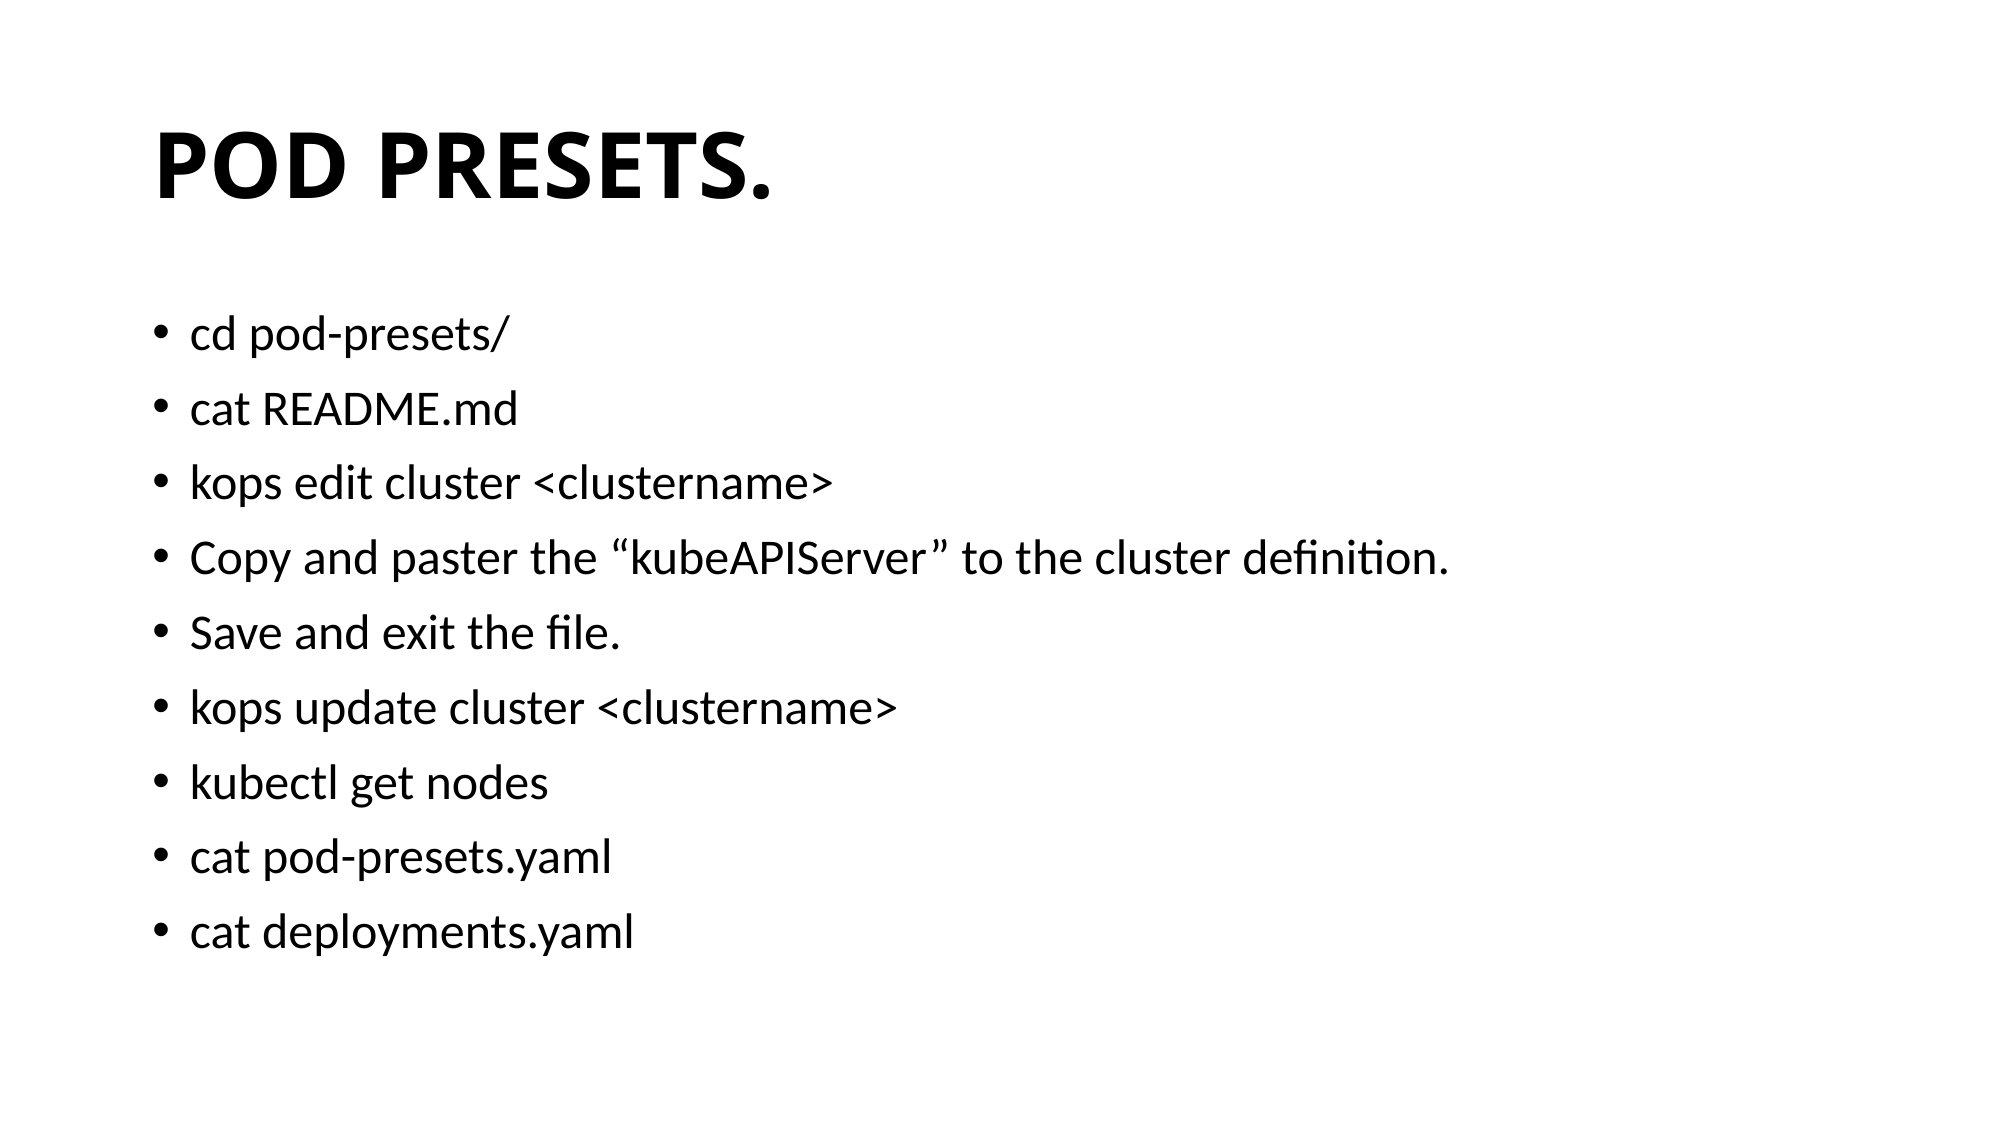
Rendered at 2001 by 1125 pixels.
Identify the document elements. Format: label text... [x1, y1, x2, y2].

title POD PRESETS. [137, 59, 1863, 278]
list cd pod-presets/ cat README.md kops edit cluster <clustername> Copy and paster the “kubeAPIServer” to the cluster definition. Save and exit the file. kops update cluster <clustername> kubectl get nodes cat pod-presets.yaml cat deployments.yaml [137, 299, 1863, 1014]
